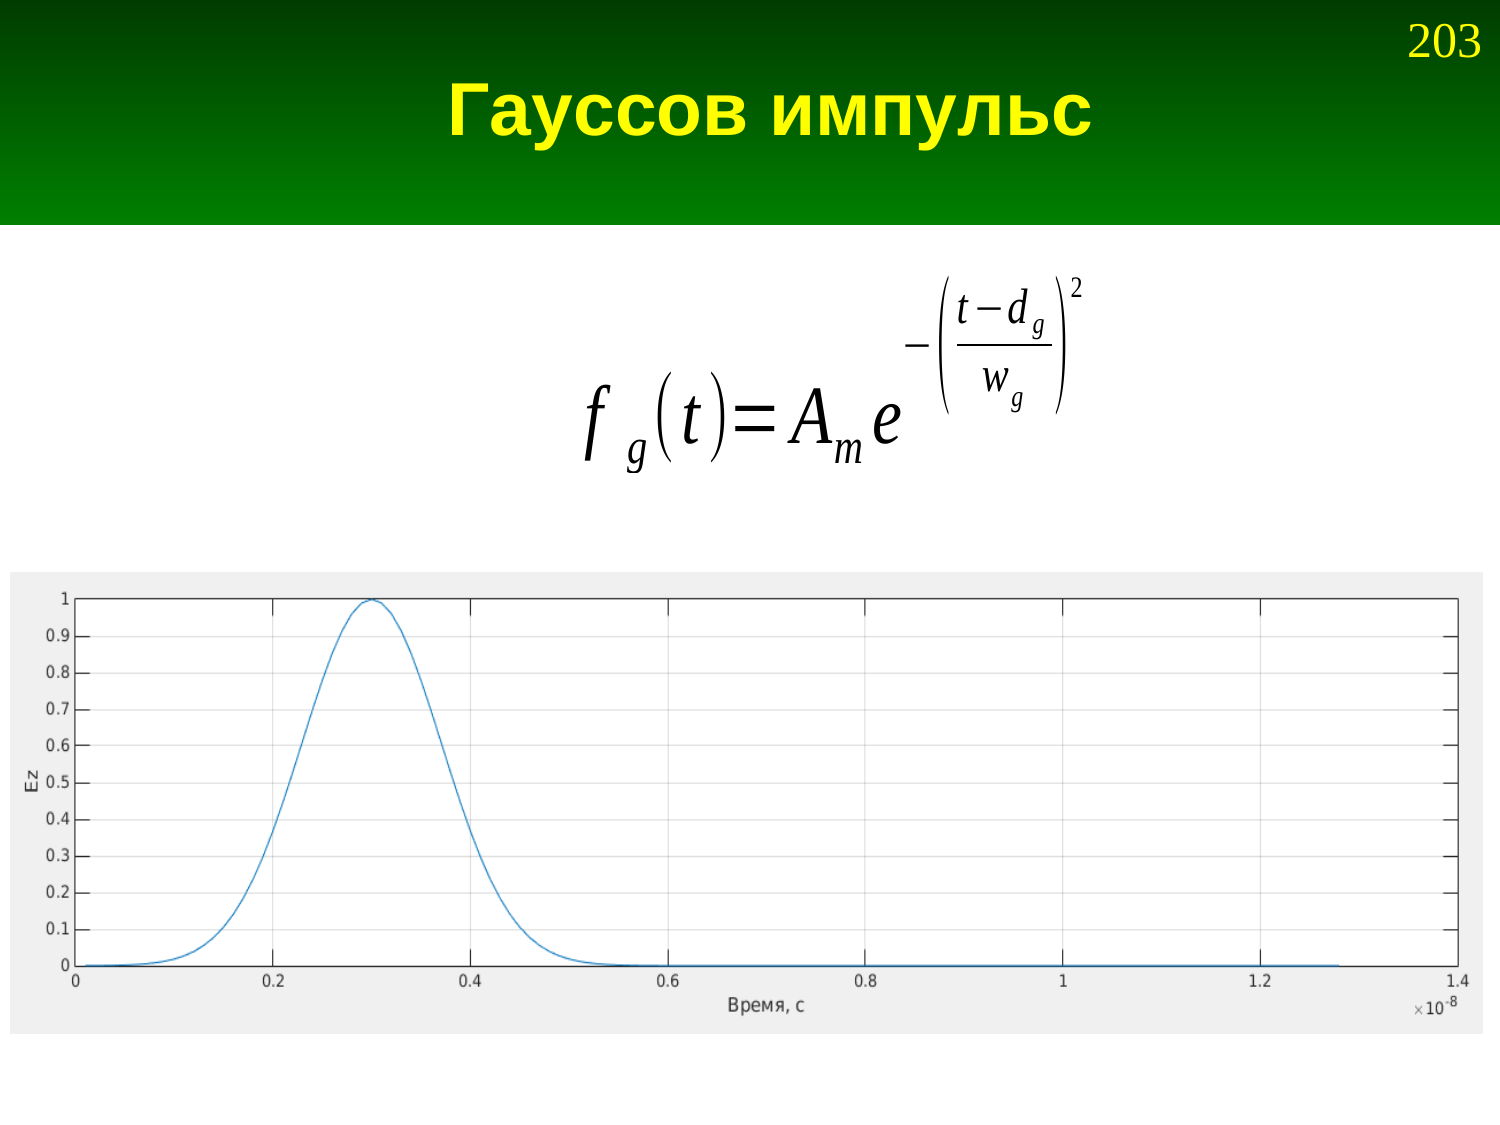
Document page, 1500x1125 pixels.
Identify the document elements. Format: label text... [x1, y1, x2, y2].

picture [10, 572, 1483, 1034]
chart [555, 271, 1099, 473]
title Гауссов импульс [100, 7, 1441, 204]
